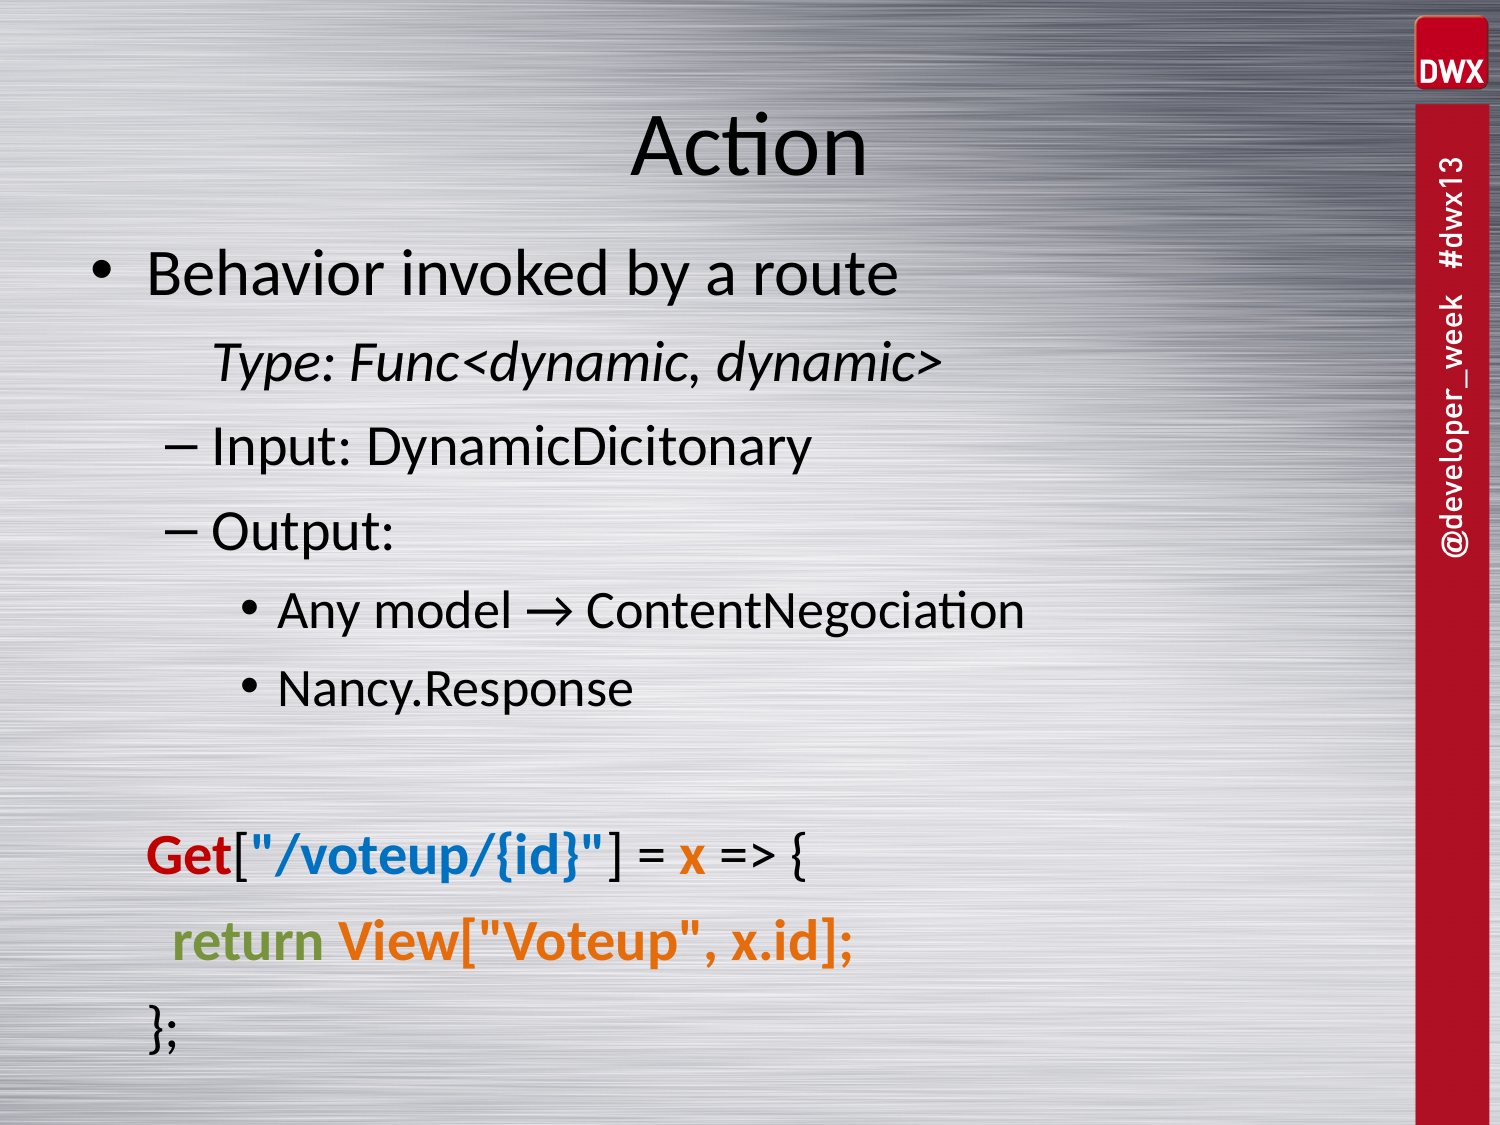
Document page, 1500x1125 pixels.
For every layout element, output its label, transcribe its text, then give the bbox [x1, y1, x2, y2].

picture [0, 0, 1500, 1125]
list Behavior invoked by a route Type: Func<dynamic, dynamic> Input: DynamicDicitonary Output: Any model → ContentNegociation Nancy.Response Get["/voteup/{id}"] = x => { return View["Voteup", x.id]; }; [75, 221, 1426, 1067]
title Action [75, 45, 1426, 221]
